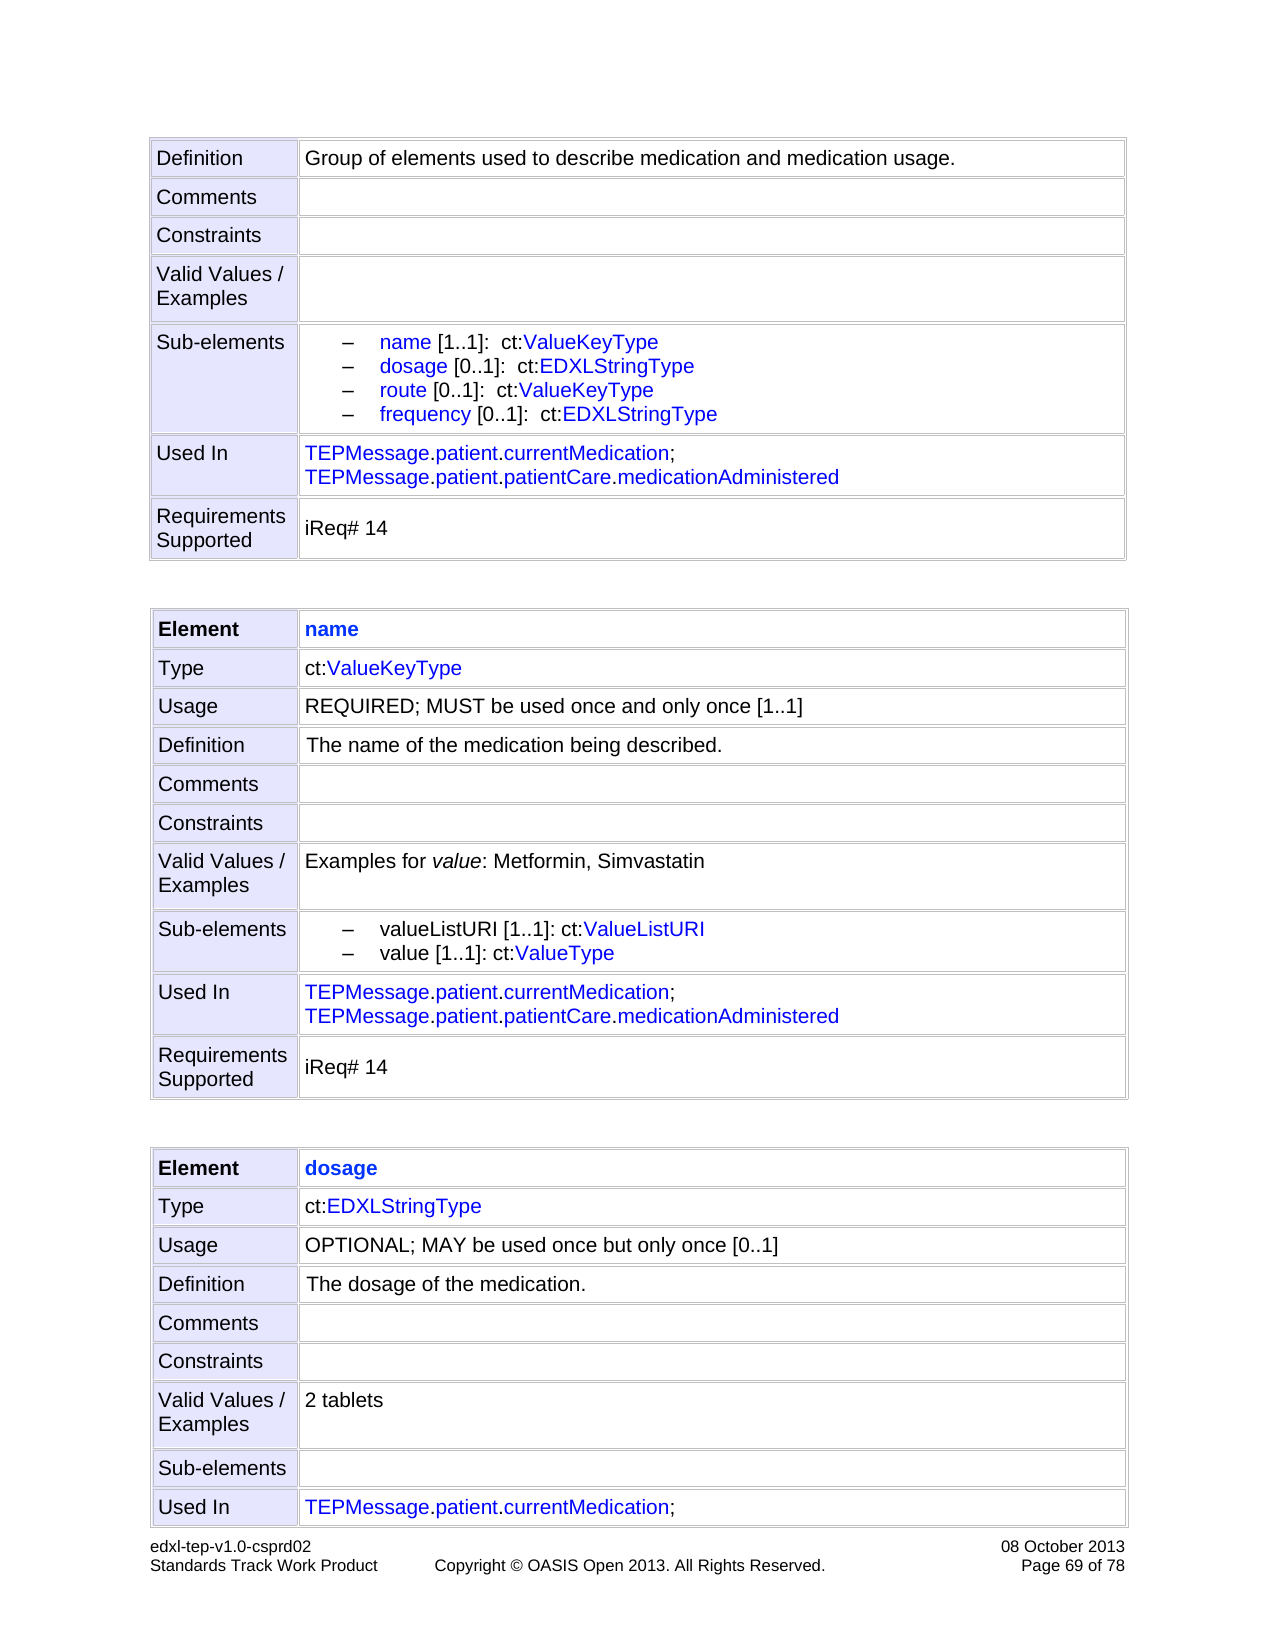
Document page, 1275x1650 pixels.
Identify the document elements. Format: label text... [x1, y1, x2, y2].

table_cell [300, 766, 1125, 802]
table_header dosage [300, 1150, 1125, 1186]
table_cell Valid Values / Examples [152, 257, 297, 321]
table_cell Type [154, 650, 297, 686]
table_cell Used In [154, 1490, 297, 1525]
table_cell name [1..1]: ct:ValueKeyType dosage [0..1]: ct:EDXLStringType route [0..1]: ct:ValueKeyType frequency [0..1]: ct:EDXLStringType [300, 325, 1124, 432]
table_cell Requirements Supported [154, 1037, 297, 1097]
table_cell Usage [154, 1228, 297, 1263]
table_cell Valid Values / Examples [154, 844, 297, 908]
table_cell Used In [154, 975, 297, 1034]
table_cell [300, 179, 1124, 215]
table_cell Comments [154, 766, 297, 802]
table_cell Definition [154, 728, 297, 763]
table_cell OPTIONAL; MAY be used once but only once [0..1] [300, 1228, 1125, 1263]
table_header Element [154, 611, 297, 647]
table_header Element [154, 1150, 297, 1186]
table_cell Used In [152, 436, 297, 495]
table_cell Sub-elements [152, 325, 297, 432]
table_cell Sub-elements [154, 1451, 297, 1486]
table_cell ct:ValueKeyType [300, 650, 1125, 686]
table_cell Requirements Supported [152, 499, 297, 558]
table_cell 2 tablets [300, 1383, 1125, 1447]
table_cell Group of elements used to describe medication and medication usage. [300, 141, 1124, 176]
table_cell [300, 1344, 1125, 1379]
table_cell Comments [152, 179, 297, 215]
table_cell The dosage of the medication. [300, 1267, 1125, 1302]
table_cell [300, 1451, 1125, 1486]
table_cell The name of the medication being described. [300, 728, 1125, 763]
table_cell ct:EDXLStringType [300, 1189, 1125, 1224]
table_cell TEPMessage.patient.currentMedication; [300, 1490, 1125, 1525]
table_header name [300, 611, 1125, 647]
table_cell Valid Values / Examples [154, 1383, 297, 1447]
table_cell Examples for value: Metformin, Simvastatin [300, 844, 1125, 908]
table_cell [300, 257, 1124, 321]
table_cell Type [154, 1189, 297, 1224]
table_cell Sub-elements [154, 912, 297, 971]
table_cell Usage [154, 689, 297, 724]
table_cell REQUIRED; MUST be used once and only once [1..1] [300, 689, 1125, 724]
table_cell TEPMessage.patient.currentMedication; TEPMessage.patient.patientCare.medicationAdministered [300, 975, 1125, 1034]
table_cell iReq# 14 [300, 499, 1124, 558]
table_cell [300, 1305, 1125, 1341]
table_cell Constraints [152, 218, 297, 253]
table_cell Definition [154, 1267, 297, 1302]
table_cell Comments [154, 1305, 297, 1341]
table_cell [300, 805, 1125, 841]
table_cell Constraints [154, 1344, 297, 1379]
table_cell TEPMessage.patient.currentMedication; TEPMessage.patient.patientCare.medicationAdministered [300, 436, 1124, 495]
table_cell Constraints [154, 805, 297, 841]
table_cell iReq# 14 [300, 1037, 1125, 1097]
table_cell Definition [152, 141, 297, 176]
table_cell [300, 218, 1124, 253]
table_cell valueListURI [1..1]: ct:ValueListURI value [1..1]: ct:ValueType [300, 912, 1125, 971]
